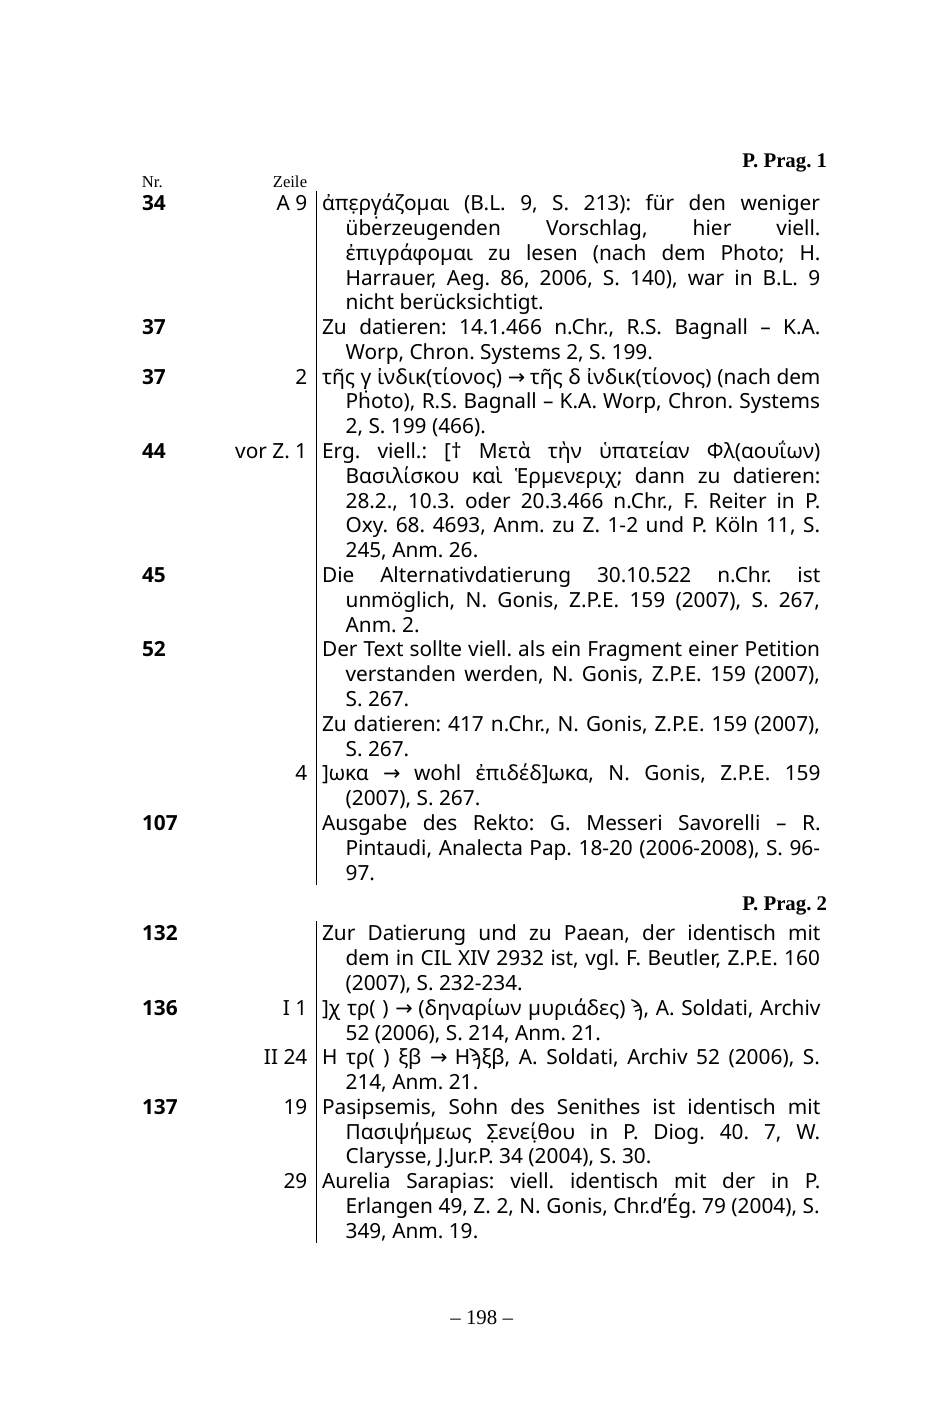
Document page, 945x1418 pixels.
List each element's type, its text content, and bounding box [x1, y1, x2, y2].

table_cell Aurelia Sarapias: viell. identisch mit der in P. Erlangen 49, Z. 2, N. Gonis, Chr.d’Ég. 79 (2004), S. 349, Anm. 19. [317, 1169, 827, 1243]
table_cell Pasipsemis, Sohn des Senithes ist identisch mit Πασιψήμεως Σ̣ενεί̣θου in P. Diog. 40. 7, W. Clarysse, J.Jur.P. 34 (2004), S. 30. [317, 1095, 827, 1169]
table_cell Η τρ( ) ξβ → Ηϡξβ, A. Soldati, Archiv 52 (2006), S. 214, Anm. 21. [317, 1045, 827, 1094]
table_cell A 9 [224, 191, 316, 315]
table_cell Erg. viell.: [† Μετὰ τὴν ὑπατείαν Φλ(αουΐων) Βασιλίσκου καὶ Ἑρμενεριχ; dann zu datieren: 28.2., 10.3. oder 20.3.466 n.Chr., F. Reiter in P. Oxy. 68. 4693, Anm. zu Z. 1-2 und P. Köln 11, S. 245, Anm. 26. [317, 439, 827, 563]
table_cell 19 [224, 1095, 316, 1169]
table_cell Zu datieren: 14.1.466 n.Chr., R.S. Bagnall – K.A. Worp, Chron. Systems 2, S. 199. [317, 315, 827, 364]
table_cell II 24 [136, 1045, 316, 1094]
table_cell 29 [136, 1169, 316, 1243]
table_cell 107 [136, 811, 316, 885]
table_cell [224, 711, 316, 761]
table_cell 4 [136, 761, 316, 811]
table_cell I 1 [224, 995, 316, 1045]
table_header Zur Datierung und zu Paean, der identisch mit dem in CIL XIV 2932 ist, vgl. F. Beutler, Z.P.E. 160 (2007), S. 232-234. [317, 921, 827, 995]
table_cell Die Alternativdatierung 30.10.522 n.Chr. ist unmöglich, N. Gonis, Z.P.E. 159 (2007), S. 267, Anm. 2. [317, 563, 827, 637]
table_cell τῆς γ̣ ἰνδικ(τίονος) → τῆς δ ἰνδικ(τίονος) (nach dem Photo), R.S. Bagnall – K.A. Worp, Chron. Systems 2, S. 199 (466). [317, 364, 827, 439]
subtitle P. Prag. 2 [136, 891, 827, 915]
table_cell ]χ τρ( ) → (δηναρίων μυριάδες) ϡ, A. Soldati, Archiv 52 (2006), S. 214, Anm. 21. [317, 995, 827, 1045]
table_cell 44 [136, 439, 224, 563]
table_cell Der Text sollte viell. als ein Fragment einer Petition verstanden werden, N. Gonis, Z.P.E. 159 (2007), S. 267. [317, 637, 827, 711]
table_cell 136 [136, 995, 224, 1045]
table_cell 37 [136, 315, 316, 364]
table_cell vor Z. 1 [224, 439, 316, 563]
table_cell ἀπε̣ργ̣άζομαι (B.L. 9, S. 213): für den weniger überzeugenden Vorschlag, hier viell. ἐπιγράφομαι zu lesen (nach dem Photo; H. Harrauer, Aeg. 86, 2006, S. 140), war in B.L. 9 nicht berücksichtigt. [317, 191, 827, 315]
table_cell ]ωκα → wohl ἐπιδέδ]ωκα, N. Gonis, Z.P.E. 159 (2007), S. 267. [317, 761, 827, 811]
table_header 132 [136, 921, 316, 995]
table_cell 37 [136, 364, 224, 439]
table_cell 2 [224, 364, 316, 439]
table_cell 137 [136, 1095, 224, 1169]
table_cell 34 [136, 191, 224, 315]
table_cell 52 [136, 637, 316, 711]
table_cell 45 [136, 563, 316, 637]
table_cell [136, 711, 224, 761]
table_cell Zu datieren: 417 n.Chr., N. Gonis, Z.P.E. 159 (2007), S. 267. [317, 711, 827, 761]
table_cell Ausgabe des Rekto: G. Messeri Savorelli – R. Pintaudi, Analecta Pap. 18-20 (2006-2008), S. 96-97. [317, 811, 827, 885]
